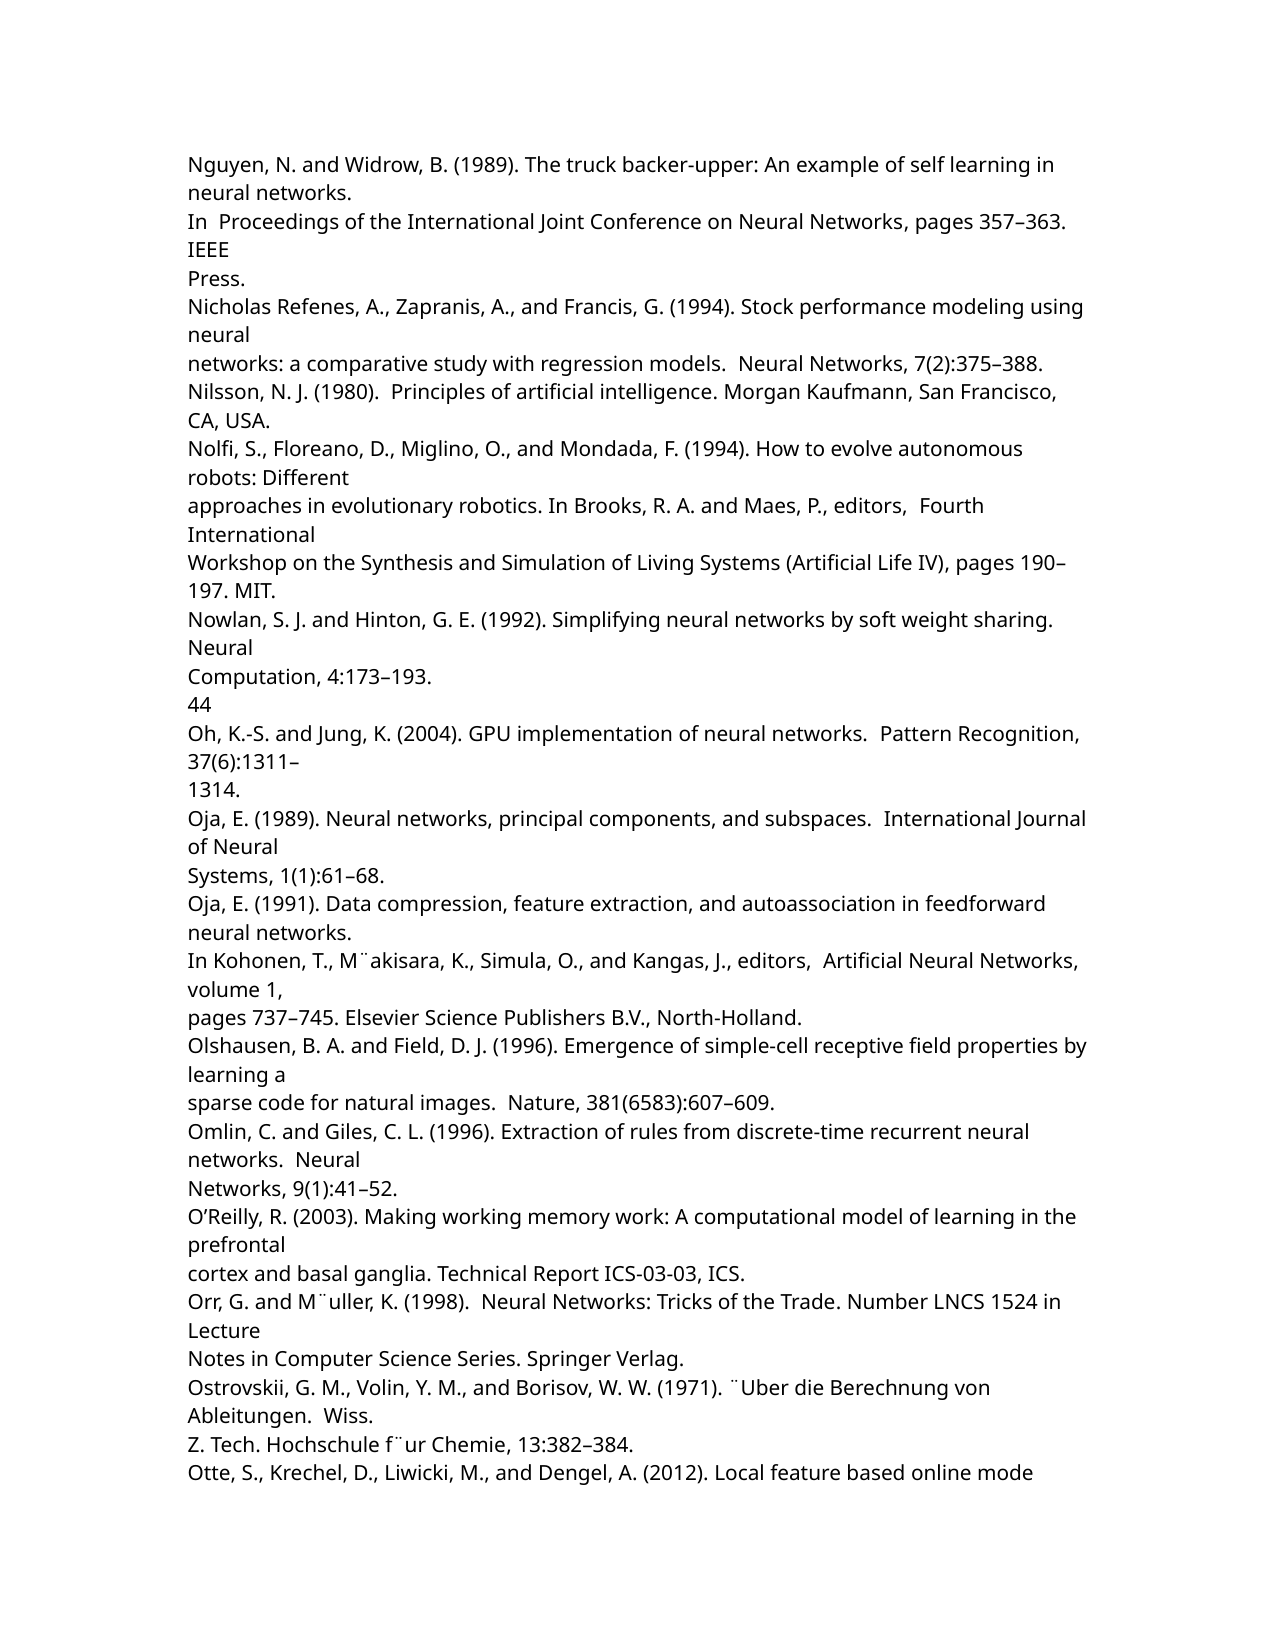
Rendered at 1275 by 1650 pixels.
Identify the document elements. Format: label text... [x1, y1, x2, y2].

text In Kohonen, T., M¨akisara, K., Simula, O., and Kangas, J., editors, Artificial Neural Networks, volume 1, [187, 946, 1087, 1003]
text Systems, 1(1):61–68. [187, 861, 1087, 889]
text pages 737–745. Elsevier Science Publishers B.V., North-Holland. [187, 1003, 1087, 1032]
text 44 [187, 690, 1087, 719]
text approaches in evolutionary robotics. In Brooks, R. A. and Maes, P., editors, Fourth International [187, 491, 1087, 548]
text O’Reilly, R. (2003). Making working memory work: A computational model of learning in the prefrontal [187, 1202, 1087, 1259]
text Networks, 9(1):41–52. [187, 1174, 1087, 1202]
text Orr, G. and M¨uller, K. (1998). Neural Networks: Tricks of the Trade. Number LNCS 1524 in Lecture [187, 1287, 1087, 1344]
text Z. Tech. Hochschule f¨ur Chemie, 13:382–384. [187, 1430, 1087, 1458]
text sparse code for natural images. Nature, 381(6583):607–609. [187, 1088, 1087, 1117]
text Olshausen, B. A. and Field, D. J. (1996). Emergence of simple-cell receptive field properties by learning a [187, 1032, 1087, 1088]
text Oja, E. (1989). Neural networks, principal components, and subspaces. International Journal of Neural [187, 804, 1087, 861]
text Nilsson, N. J. (1980). Principles of artificial intelligence. Morgan Kaufmann, San Francisco, CA, USA. [187, 377, 1087, 434]
text Ostrovskii, G. M., Volin, Y. M., and Borisov, W. W. (1971). ¨Uber die Berechnung von Ableitungen. Wiss. [187, 1373, 1087, 1430]
text Oja, E. (1991). Data compression, feature extraction, and autoassociation in feedforward neural networks. [187, 889, 1087, 946]
text Press. [187, 264, 1087, 292]
text Nicholas Refenes, A., Zapranis, A., and Francis, G. (1994). Stock performance modeling using neural [187, 292, 1087, 349]
text networks: a comparative study with regression models. Neural Networks, 7(2):375–388. [187, 349, 1087, 377]
text Nolfi, S., Floreano, D., Miglino, O., and Mondada, F. (1994). How to evolve autonomous robots: Different [187, 434, 1087, 491]
text Omlin, C. and Giles, C. L. (1996). Extraction of rules from discrete-time recurrent neural networks. Neural [187, 1117, 1087, 1174]
text Notes in Computer Science Series. Springer Verlag. [187, 1344, 1087, 1373]
text Computation, 4:173–193. [187, 662, 1087, 690]
text Workshop on the Synthesis and Simulation of Living Systems (Artificial Life IV), pages 190–197. MIT. [187, 548, 1087, 605]
text Nguyen, N. and Widrow, B. (1989). The truck backer-upper: An example of self learning in neural networks. [187, 150, 1087, 207]
text In Proceedings of the International Joint Conference on Neural Networks, pages 357–363. IEEE [187, 207, 1087, 264]
text Oh, K.-S. and Jung, K. (2004). GPU implementation of neural networks. Pattern Recognition, 37(6):1311– [187, 719, 1087, 776]
text cortex and basal ganglia. Technical Report ICS-03-03, ICS. [187, 1259, 1087, 1287]
text Otte, S., Krechel, D., Liwicki, M., and Dengel, A. (2012). Local feature based online mode [187, 1458, 1087, 1487]
text Nowlan, S. J. and Hinton, G. E. (1992). Simplifying neural networks by soft weight sharing. Neural [187, 605, 1087, 662]
text 1314. [187, 776, 1087, 804]
